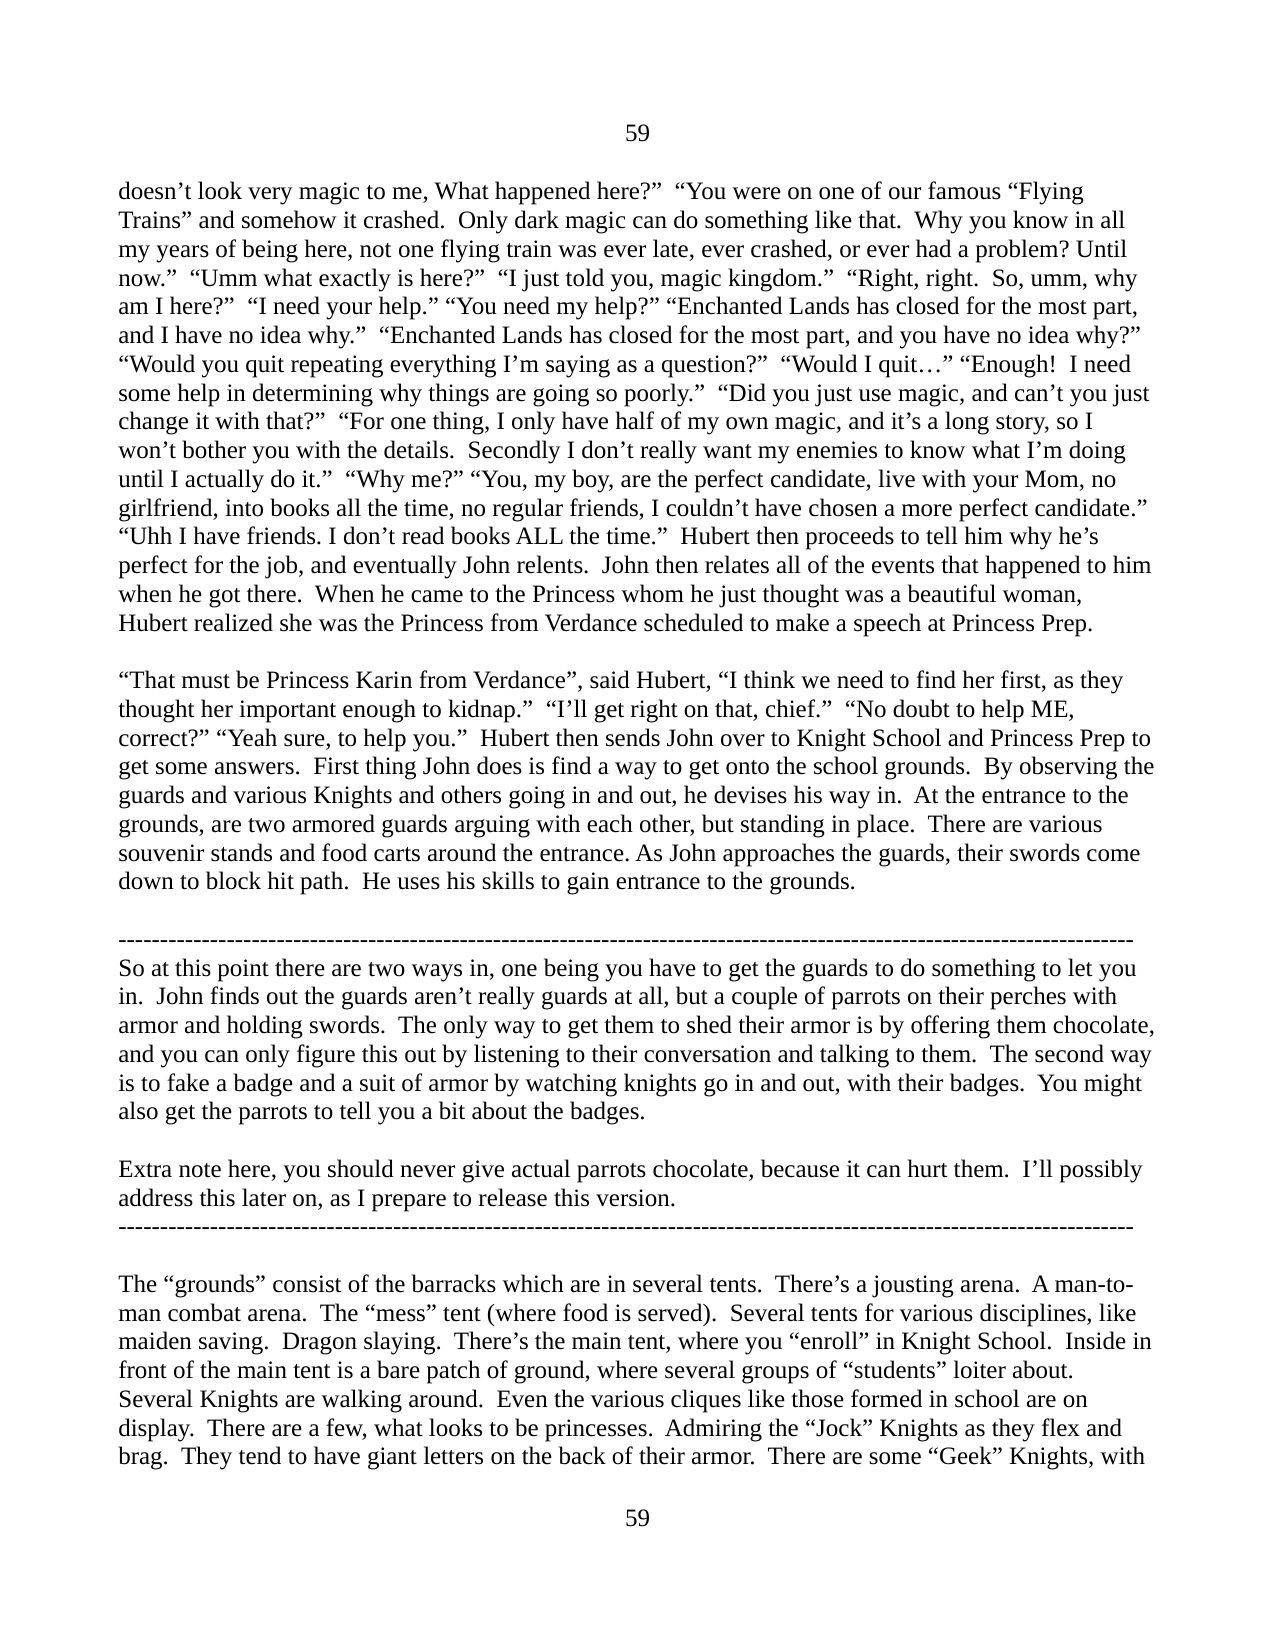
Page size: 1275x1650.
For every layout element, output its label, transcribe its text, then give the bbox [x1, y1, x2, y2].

text “That must be Princess Karin from Verdance”, said Hubert, “I think we need to find her first, as they thought her important enough to kidnap.” “I’ll get right on that, chief.” “No doubt to help ME, correct?” “Yeah sure, to help you.” Hubert then sends John over to Knight School and Princess Prep to get some answers. First thing John does is find a way to get onto the school grounds. By observing the guards and various Knights and others going in and out, he devises his way in. At the entrance to the grounds, are two armored guards arguing with each other, but standing in place. There are various souvenir stands and food carts around the entrance. As John approaches the guards, their swords come down to block hit path. He uses his skills to gain entrance to the grounds. [118, 665, 1157, 895]
text So at this point there are two ways in, one being you have to get the guards to do something to let you in. John finds out the guards aren’t really guards at all, but a couple of parrots on their perches with armor and holding swords. The only way to get them to shed their armor is by offering them chocolate, and you can only figure this out by listening to their conversation and talking to them. The second way is to fake a badge and a suit of armor by watching knights go in and out, with their badges. You might also get the parrots to tell you a bit about the badges. [118, 953, 1157, 1125]
text -------------------------------------------------------------------------------------------------------------------------- [118, 924, 1157, 953]
text -------------------------------------------------------------------------------------------------------------------------- [118, 1211, 1157, 1240]
text doesn’t look very magic to me, What happened here?” “You were on one of our famous “Flying Trains” and somehow it crashed. Only dark magic can do something like that. Why you know in all my years of being here, not one flying train was ever late, ever crashed, or ever had a problem? Until now.” “Umm what exactly is here?” “I just told you, magic kingdom.” “Right, right. So, umm, why am I here?” “I need your help.” “You need my help?” “Enchanted Lands has closed for the most part, and I have no idea why.” “Enchanted Lands has closed for the most part, and you have no idea why?” “Would you quit repeating everything I’m saying as a question?” “Would I quit…” “Enough! I need some help in determining why things are going so poorly.” “Did you just use magic, and can’t you just change it with that?” “For one thing, I only have half of my own magic, and it’s a long story, so I won’t bother you with the details. Secondly I don’t really want my enemies to know what I’m doing until I actually do it.” “Why me?” “You, my boy, are the perfect candidate, live with your Mom, no girlfriend, into books all the time, no regular friends, I couldn’t have chosen a more perfect candidate.” “Uhh I have friends. I don’t read books ALL the time.” Hubert then proceeds to tell him why he’s perfect for the job, and eventually John relents. John then relates all of the events that happened to him when he got there. When he came to the Princess whom he just thought was a beautiful woman, Hubert realized she was the Princess from Verdance scheduled to make a speech at Princess Prep. [118, 176, 1157, 636]
text Extra note here, you should never give actual parrots chocolate, because it can hurt them. I’ll possibly address this later on, as I prepare to release this version. [118, 1154, 1157, 1211]
text The “grounds” consist of the barracks which are in several tents. There’s a jousting arena. A man-to-man combat arena. The “mess” tent (where food is served). Several tents for various disciplines, like maiden saving. Dragon slaying. There’s the main tent, where you “enroll” in Knight School. Inside in front of the main tent is a bare patch of ground, where several groups of “students” loiter about. Several Knights are walking around. Even the various cliques like those formed in school are on display. There are a few, what looks to be princesses. Admiring the “Jock” Knights as they flex and brag. They tend to have giant letters on the back of their armor. There are some “Geek” Knights, with [118, 1269, 1157, 1470]
